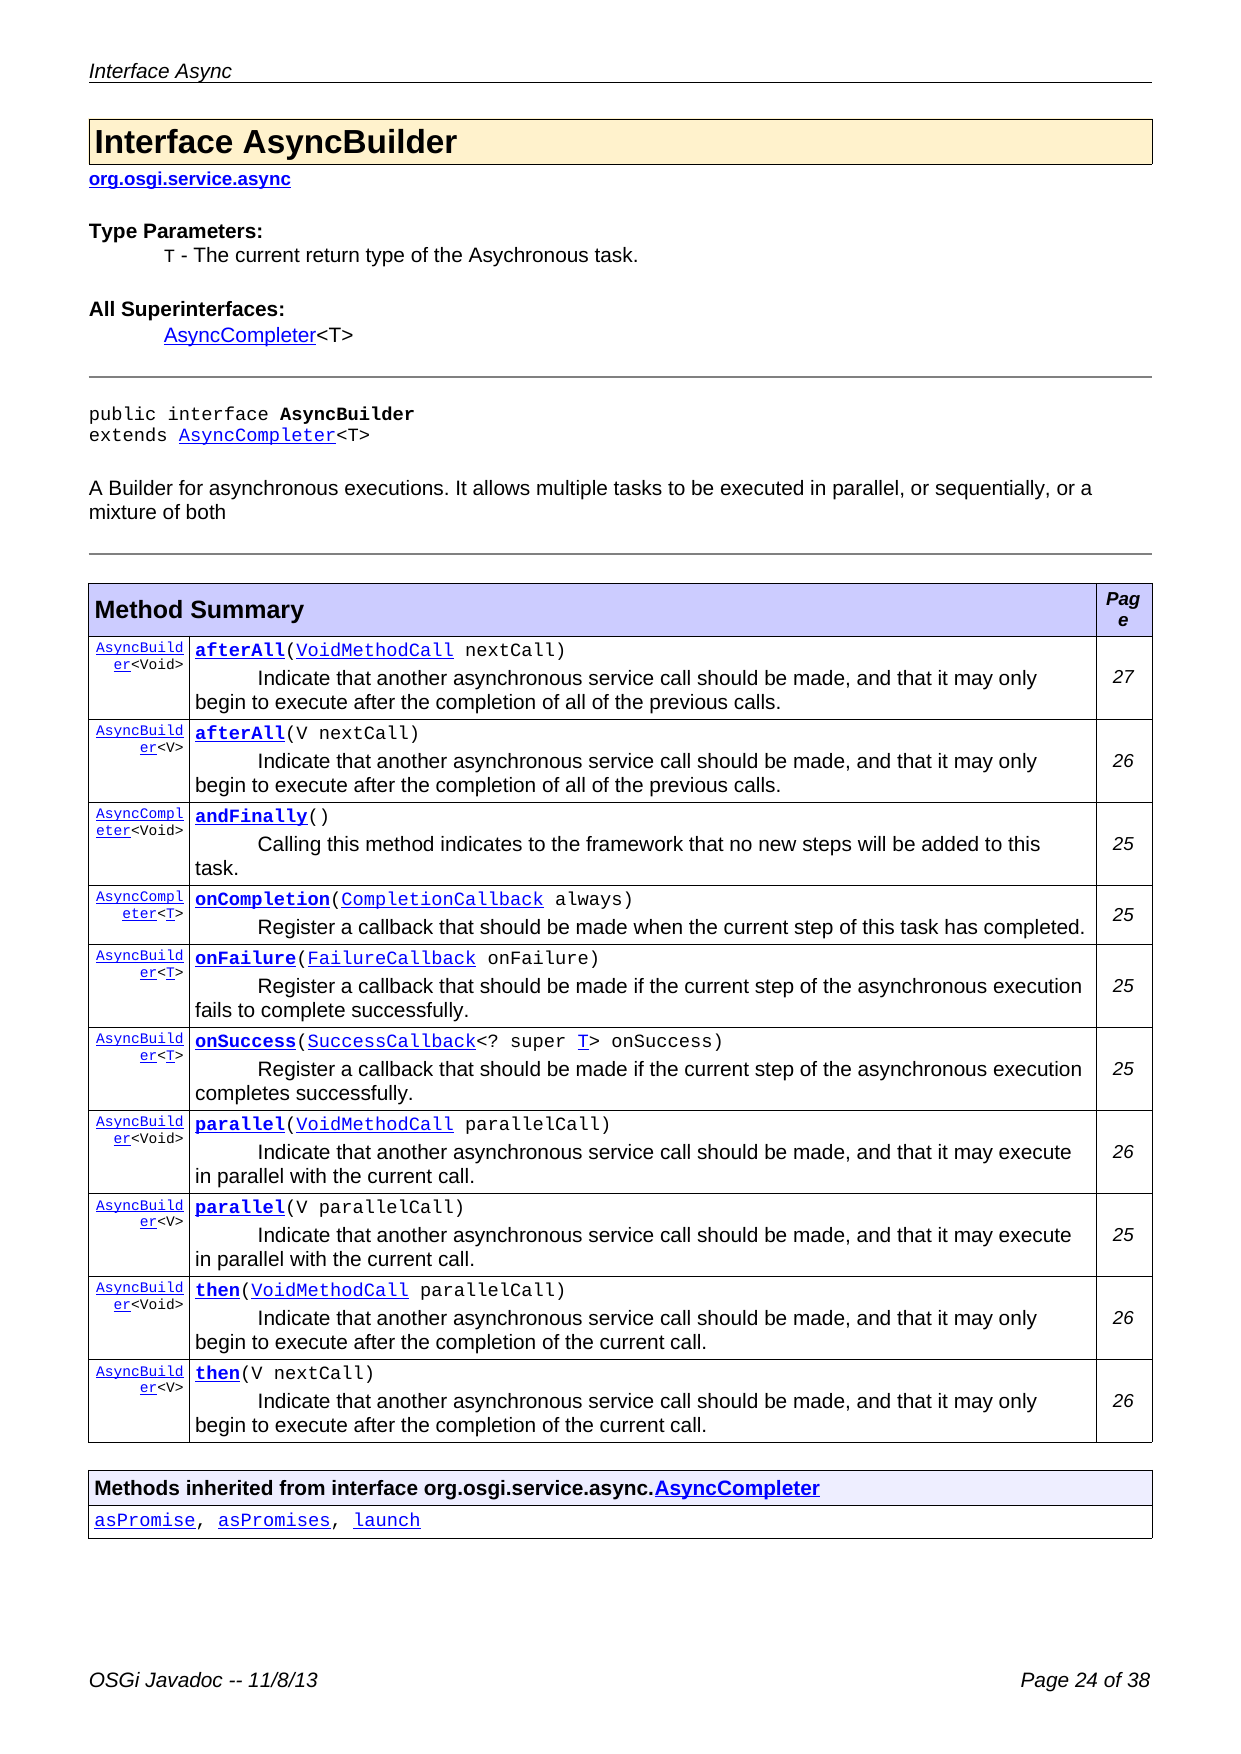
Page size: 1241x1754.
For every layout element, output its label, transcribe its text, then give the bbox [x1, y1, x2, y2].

table_header Methods inherited from interface org.osgi.service.async.AsyncCompleter [89, 1471, 1152, 1505]
table_cell then(VoidMethodCall parallelCall) Indicate that another asynchronous service call should be made, and that it may only begin to execute after the completion of the current call. [190, 1277, 1096, 1359]
table_cell AsyncBuilder<T> [89, 945, 189, 1027]
table_cell [1097, 886, 1152, 944]
text public interface AsyncBuilder [88, 404, 1152, 426]
table_cell AsyncBuilder<Void> [89, 1277, 189, 1359]
table_cell AsyncBuilder<V> [89, 1194, 189, 1276]
table_cell AsyncBuilder<T> [89, 1028, 189, 1110]
table_cell AsyncBuilder<Void> [89, 637, 189, 719]
table_cell [1097, 1028, 1152, 1110]
table_cell afterAll(V nextCall) Indicate that another asynchronous service call should be made, and that it may only begin to execute after the completion of all of the previous calls. [190, 720, 1096, 802]
text A Builder for asynchronous executions. It allows multiple tasks to be executed in parallel, or sequentially, or a mixture of both [88, 476, 1152, 524]
table_cell parallel(V parallelCall) Indicate that another asynchronous service call should be made, and that it may execute in parallel with the current call. [190, 1194, 1096, 1276]
table_header Page [1097, 584, 1152, 636]
subtitle Interface AsyncBuilder [90, 120, 1152, 164]
table_cell AsyncBuilder<V> [89, 1360, 189, 1442]
table_cell [1097, 1111, 1152, 1193]
table_cell [1097, 945, 1152, 1027]
table_header Method Summary [89, 584, 1096, 636]
text Type Parameters: [88, 218, 1152, 242]
table_cell [1097, 1194, 1152, 1276]
text T - The current return type of the Asychronous task. [163, 242, 1152, 268]
table_cell [1097, 803, 1152, 885]
table_cell asPromise, asPromises, launch [89, 1506, 1152, 1538]
table_cell AsyncBuilder<V> [89, 720, 189, 802]
text extends AsyncCompleter<T> [88, 426, 1152, 447]
text AsyncCompleter<T> [163, 323, 1152, 347]
text org.osgi.service.async [88, 168, 1152, 189]
table_cell afterAll(VoidMethodCall nextCall) Indicate that another asynchronous service call should be made, and that it may only begin to execute after the completion of all of the previous calls. [190, 637, 1096, 719]
table_cell [1097, 1277, 1152, 1359]
table_cell AsyncCompleter<T> [89, 886, 189, 944]
table_cell onSuccess(SuccessCallback<? super T> onSuccess) Register a callback that should be made if the current step of the asynchronous execution completes successfully. [190, 1028, 1096, 1110]
table_cell onCompletion(CompletionCallback always) Register a callback that should be made when the current step of this task has completed. [190, 886, 1096, 944]
table_cell [1097, 1360, 1152, 1442]
table_cell andFinally() Calling this method indicates to the framework that no new steps will be added to this task. [190, 803, 1096, 885]
table_cell [1097, 720, 1152, 802]
table_cell parallel(VoidMethodCall parallelCall) Indicate that another asynchronous service call should be made, and that it may execute in parallel with the current call. [190, 1111, 1096, 1193]
table_cell then(V nextCall) Indicate that another asynchronous service call should be made, and that it may only begin to execute after the completion of the current call. [190, 1360, 1096, 1442]
table_cell AsyncCompleter<Void> [89, 803, 189, 885]
subtitle All Superinterfaces: [88, 297, 1152, 321]
table_cell [1097, 637, 1152, 719]
table_cell AsyncBuilder<Void> [89, 1111, 189, 1193]
table_cell onFailure(FailureCallback onFailure) Register a callback that should be made if the current step of the asynchronous execution fails to complete successfully. [190, 945, 1096, 1027]
